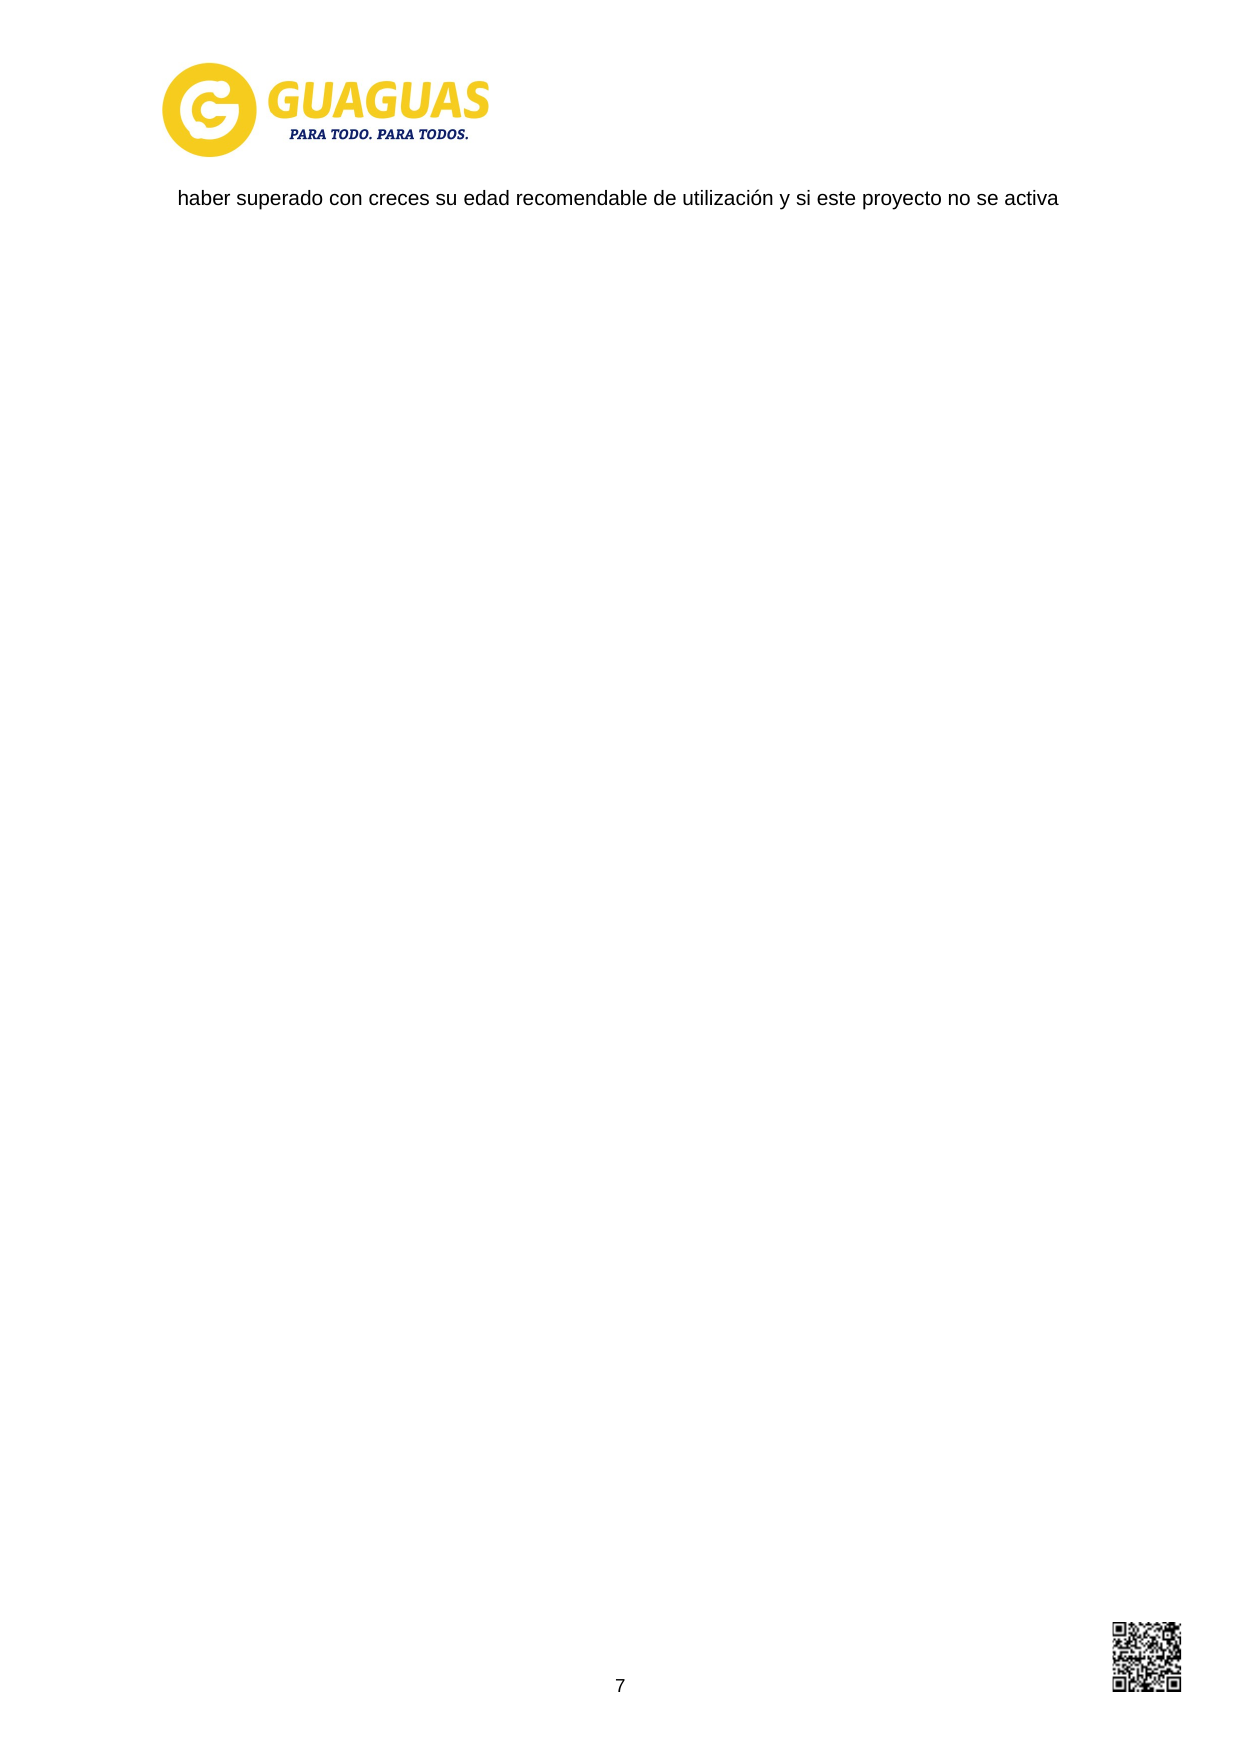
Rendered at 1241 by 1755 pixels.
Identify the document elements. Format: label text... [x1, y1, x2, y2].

text haber superado con creces su edad recomendable de utilización y si este proyecto no se activa [177, 186, 1063, 210]
